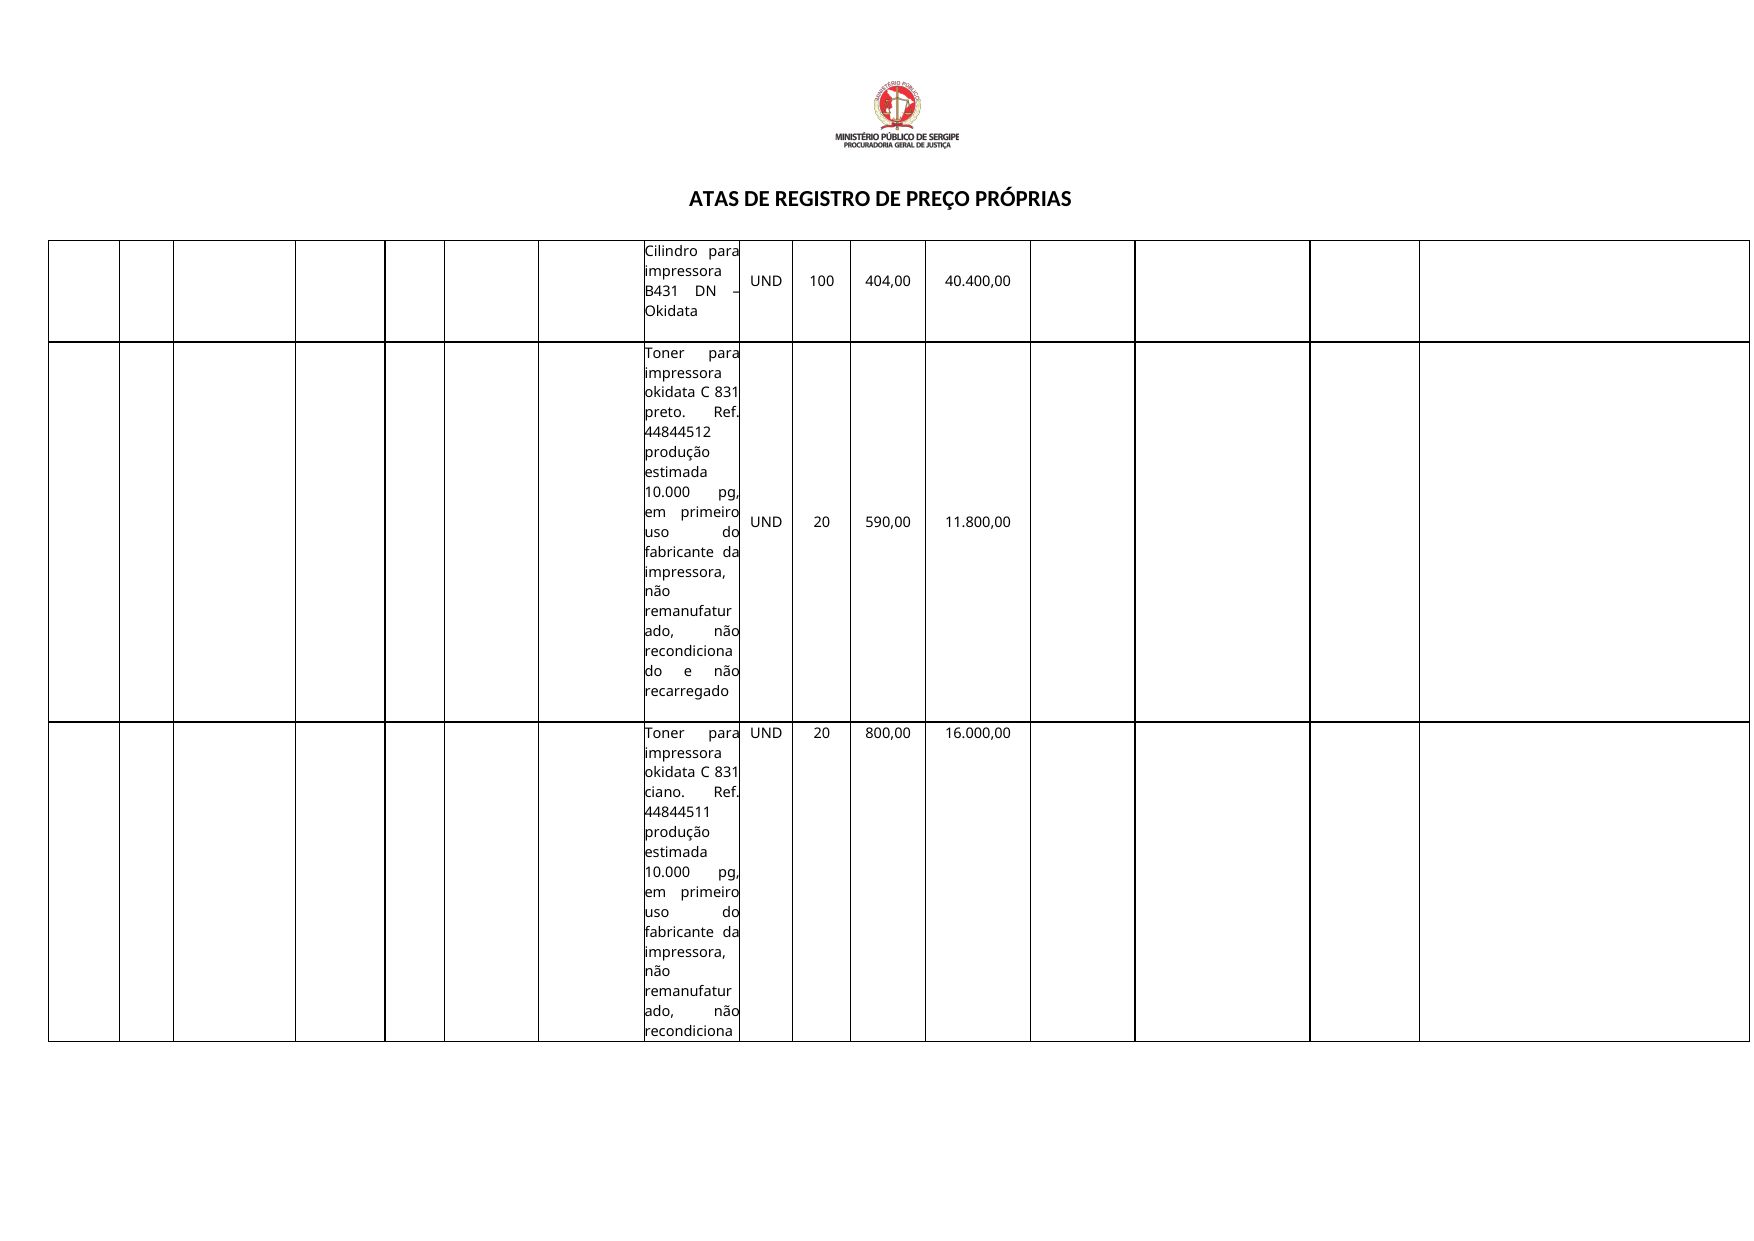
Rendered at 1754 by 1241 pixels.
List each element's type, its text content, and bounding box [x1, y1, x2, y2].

table_cell [174, 241, 295, 341]
table_cell [386, 723, 444, 1041]
table_cell 40.400,00 [926, 241, 1030, 341]
table_cell [1311, 241, 1419, 341]
table_cell [1311, 343, 1419, 721]
table_cell 11.800,00 [926, 343, 1030, 721]
table_cell [296, 723, 384, 1041]
table_cell [120, 723, 173, 1041]
table_cell Toner para impressora okidata C 831 preto. Ref. 44844512 produção estimada 10.000 pg, em primeiro uso do fabricante da impressora, não remanufaturado, não recondicionado e não recarregado [645, 343, 739, 721]
picture [835, 81, 959, 149]
table_cell UND [740, 343, 792, 721]
table_cell [174, 343, 295, 721]
table_cell 590,00 [851, 343, 925, 721]
table_cell [1420, 241, 1749, 341]
table_cell 20 [793, 723, 850, 1041]
table_cell [1136, 723, 1309, 1041]
table_cell [49, 343, 119, 721]
table_cell Cilindro para impressora B431 DN – Okidata [645, 241, 739, 341]
table_cell [1136, 241, 1309, 341]
table_cell [539, 723, 644, 1041]
table_cell [174, 723, 295, 1041]
table_cell [539, 241, 644, 341]
table_cell [445, 241, 538, 341]
table_cell [296, 241, 384, 341]
table_cell [445, 343, 538, 721]
table_cell 800,00 [851, 723, 925, 1041]
table_cell [445, 723, 538, 1041]
table_cell [386, 241, 444, 341]
table_cell UND [740, 723, 792, 1041]
table_cell 404,00 [851, 241, 925, 341]
table_cell 100 [793, 241, 850, 341]
table_cell [1031, 723, 1134, 1041]
table_cell [539, 343, 644, 721]
table_cell [1136, 343, 1309, 721]
table_cell [1420, 723, 1749, 1041]
table_cell [1420, 343, 1749, 721]
table_cell [1031, 241, 1134, 341]
table_cell 20 [793, 343, 850, 721]
table_cell [296, 343, 384, 721]
table_cell [1031, 343, 1134, 721]
table_cell 16.000,00 [926, 723, 1030, 1041]
table_cell [120, 343, 173, 721]
table_cell [1311, 723, 1419, 1041]
table_cell Toner para impressora okidata C 831 ciano. Ref. 44844511 produção estimada 10.000 pg, em primeiro uso do fabricante da impressora, não remanufaturado, não recondiciona [645, 723, 739, 1041]
table_cell [386, 343, 444, 721]
table_cell [49, 241, 119, 341]
table_cell UND [740, 241, 792, 341]
table_cell [120, 241, 173, 341]
table_cell [49, 723, 119, 1041]
